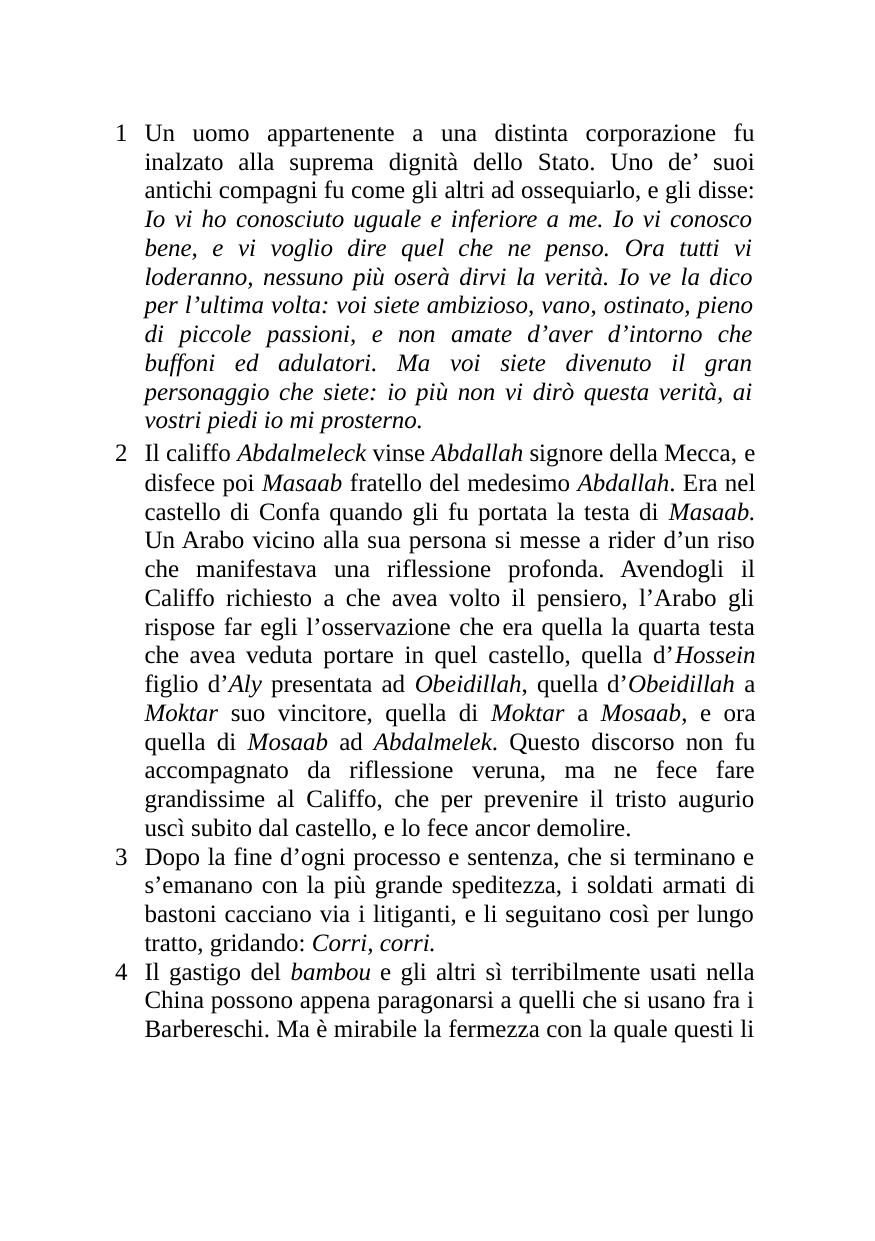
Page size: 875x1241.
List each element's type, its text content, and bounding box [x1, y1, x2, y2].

text Un uomo appartenente a una distinta corporazione fu inalzato alla suprema dignità dello Stato. Uno de’ suoi antichi compagni fu come gli altri ad ossequiarlo, e gli disse: Io vi ho conosciuto uguale e inferiore a me. Io vi conosco bene, e vi voglio dire quel che ne penso. Ora tutti vi loderanno, nessuno più oserà dirvi la verità. Io ve la dico per l’ultima volta: voi siete ambizioso, vano, ostinato, pieno di piccole passioni, e non amate d’aver d’intorno che buffoni ed adulatori. Ma voi siete divenuto il gran personaggio che siete: io più non vi dirò questa verità, ai vostri piedi io mi prosterno. [115, 118, 755, 434]
text Dopo la fine d’ogni processo e sentenza, che si terminano e s’emanano con la più grande speditezza, i soldati armati di bastoni cacciano via i litiganti, e li seguitano così per lungo tratto, gridando: Corri, corri. [115, 842, 755, 957]
text Il gastigo del bambou e gli altri sì terribilmente usati nella China possono appena paragonarsi a quelli che si usano fra i Barbereschi. Ma è mirabile la fermezza con la quale questi li [115, 957, 755, 1043]
text Il califfo Abdalmeleck vinse Abdallah signore della Mecca, e disfece poi Masaab fratello del medesimo Abdallah. Era nel castello di Confa quando gli fu portata la testa di Masaab. Un Arabo vicino alla sua persona si messe a rider d’un riso che manifestava una riflessione profonda. Avendogli il Califfo richiesto a che avea volto il pensiero, l’Arabo gli rispose far egli l’osservazione che era quella la quarta testa che avea veduta portare in quel castello, quella d’Hossein figlio d’Aly presentata ad Obeidillah, quella d’Obeidillah a Moktar suo vincitore, quella di Moktar a Mosaab, e ora quella di Mosaab ad Abdalmelek. Questo discorso non fu accompagnato da riflessione veruna, ma ne fece fare grandissime al Califfo, che per prevenire il tristo augurio uscì subito dal castello, e lo fece ancor demolire. [115, 434, 755, 842]
